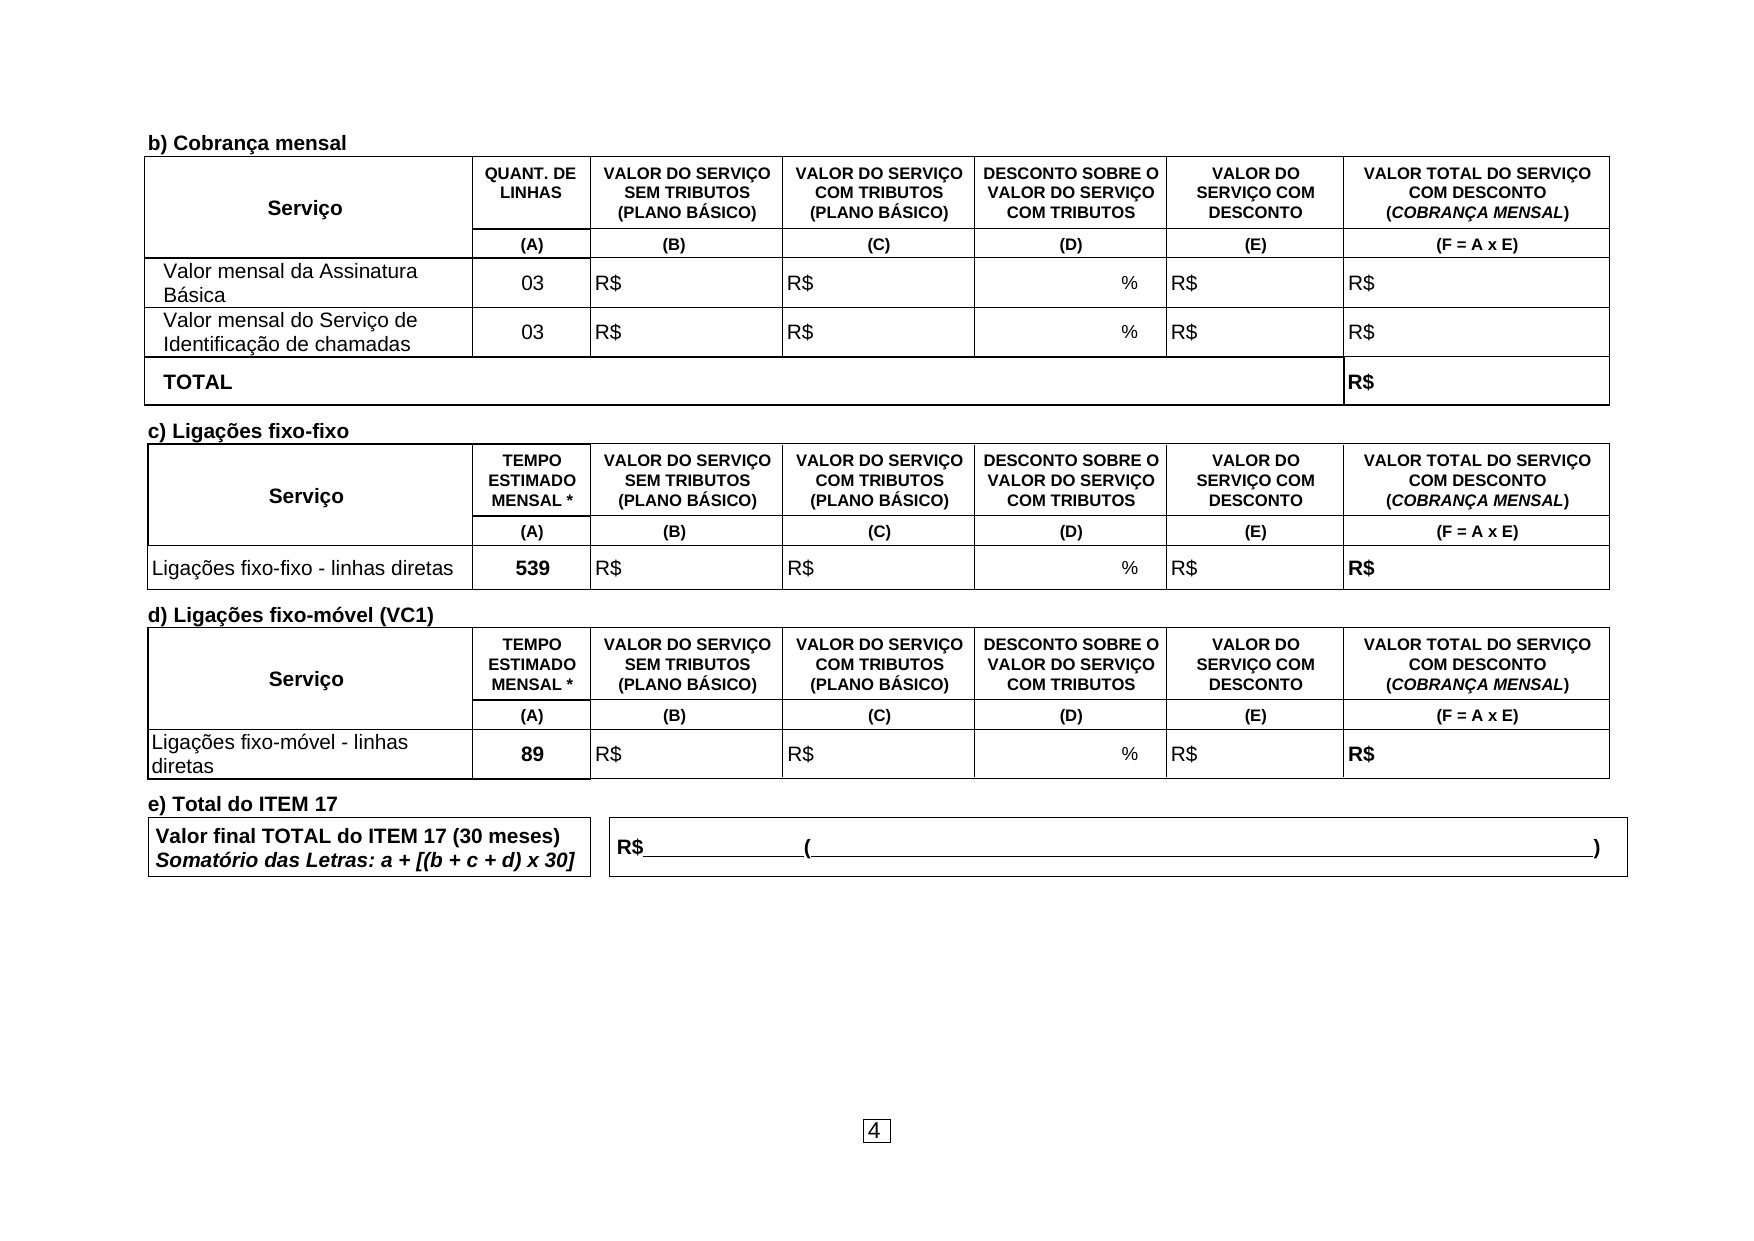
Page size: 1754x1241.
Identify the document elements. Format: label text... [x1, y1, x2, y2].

table_cell R$ [1344, 308, 1609, 356]
table_cell R$ [1167, 258, 1343, 307]
table_header TEMPO ESTIMADO MENSAL * [473, 628, 590, 699]
list Cobrança mensal [148, 131, 1623, 155]
table_cell R$ [591, 308, 782, 356]
table_header VALOR TOTAL DO SERVIÇO COM DESCONTO (COBRANÇA MENSAL) [1344, 628, 1609, 699]
table_header VALOR DO SERVIÇO COM TRIBUTOS (PLANO BÁSICO) [783, 628, 974, 699]
table_cell Valor mensal da Assinatura Básica [145, 259, 472, 307]
list Total do ITEM 17 [148, 792, 1623, 816]
table_cell (D) [975, 700, 1166, 728]
table_cell 03 [473, 308, 590, 356]
table_header DESCONTO SOBRE O VALOR DO SERVIÇO COM TRIBUTOS [975, 628, 1166, 699]
table_cell R$ [783, 308, 974, 356]
table_cell % [975, 546, 1166, 588]
table_cell (C) [783, 229, 974, 257]
table_cell R$ [591, 258, 782, 307]
table_header VALOR TOTAL DO SERVIÇO COM DESCONTO (COBRANÇA MENSAL) [1344, 157, 1609, 228]
table_header DESCONTO SOBRE O VALOR DO SERVIÇO COM TRIBUTOS [975, 444, 1166, 515]
table_header VALOR DO SERVIÇO SEM TRIBUTOS (PLANO BÁSICO) [591, 444, 782, 515]
table_cell (A) [473, 701, 590, 728]
table_cell R$ [1344, 546, 1609, 588]
table_cell R$ [783, 546, 974, 588]
table_cell % [975, 308, 1166, 356]
table_cell 539 [473, 546, 590, 588]
table_cell (E) [1167, 700, 1343, 728]
table_header DESCONTO SOBRE O VALOR DO SERVIÇO COM TRIBUTOS [975, 157, 1166, 228]
table_cell R$ [1167, 546, 1343, 588]
table_cell R$ [1345, 357, 1609, 404]
table_cell (F = A x E) [1344, 516, 1609, 545]
table_cell R$ [1344, 730, 1609, 778]
table_cell R$ [783, 258, 974, 307]
table_header VALOR DO SERVIÇO COM DESCONTO [1167, 628, 1343, 699]
table_cell (E) [1167, 516, 1343, 545]
table_cell (D) [975, 229, 1166, 257]
table_header QUANT. DE LINHAS [473, 157, 590, 228]
table_cell Ligações fixo-fixo - linhas diretas [148, 546, 472, 588]
table_cell (B) [591, 516, 782, 545]
table_cell (B) [591, 700, 782, 728]
table_header VALOR DO SERVIÇO SEM TRIBUTOS (PLANO BÁSICO) [591, 628, 782, 699]
table_cell R$ [1344, 258, 1609, 307]
table_header VALOR DO SERVIÇO COM DESCONTO [1167, 444, 1343, 515]
table_header VALOR TOTAL DO SERVIÇO COM DESCONTO (COBRANÇA MENSAL) [1344, 444, 1609, 515]
text R$ ( ) [617, 835, 1627, 859]
list Valor final TOTAL do ITEM 17 (30 meses) [155, 823, 590, 847]
table_header VALOR DO SERVIÇO COM DESCONTO [1167, 157, 1343, 228]
table_cell 03 [473, 259, 590, 307]
table_cell (B) [591, 229, 782, 257]
table_cell R$ [783, 730, 975, 778]
table_cell (A) [473, 517, 590, 545]
table_cell R$ [591, 730, 783, 778]
table_cell R$ [591, 546, 782, 588]
table_cell Valor mensal do Serviço de Identificação de chamadas [145, 308, 472, 356]
table_cell (C) [783, 516, 974, 545]
list Ligações fixo-móvel (VC1) [148, 602, 1623, 626]
table_cell TOTAL [145, 358, 1343, 404]
table_cell R$ [1167, 308, 1343, 356]
table_cell Ligações fixo-móvel - linhas diretas [149, 730, 472, 778]
table_header VALOR DO SERVIÇO SEM TRIBUTOS (PLANO BÁSICO) [591, 157, 782, 228]
table_cell (F = A x E) [1344, 700, 1609, 728]
table_cell % [975, 258, 1166, 307]
table_cell (E) [1167, 229, 1343, 257]
table_cell R$ [1167, 730, 1344, 778]
table_header Serviço [149, 445, 472, 545]
table_header Serviço [149, 628, 472, 728]
table_cell (C) [783, 700, 974, 728]
table_cell (A) [473, 230, 590, 257]
table_header VALOR DO SERVIÇO COM TRIBUTOS (PLANO BÁSICO) [783, 157, 974, 228]
table_cell (D) [975, 516, 1166, 545]
table_header TEMPO ESTIMADO MENSAL * [473, 445, 590, 515]
table_header VALOR DO SERVIÇO COM TRIBUTOS (PLANO BÁSICO) [783, 444, 974, 515]
list Somatório das Letras: a + [(b + c + d) x 30] [155, 848, 590, 872]
table_cell % [975, 730, 1167, 778]
table_cell 89 [473, 730, 590, 778]
table_cell (F = A x E) [1344, 229, 1609, 257]
table_header Serviço [145, 157, 472, 257]
list Ligações fixo-fixo [148, 419, 1623, 443]
